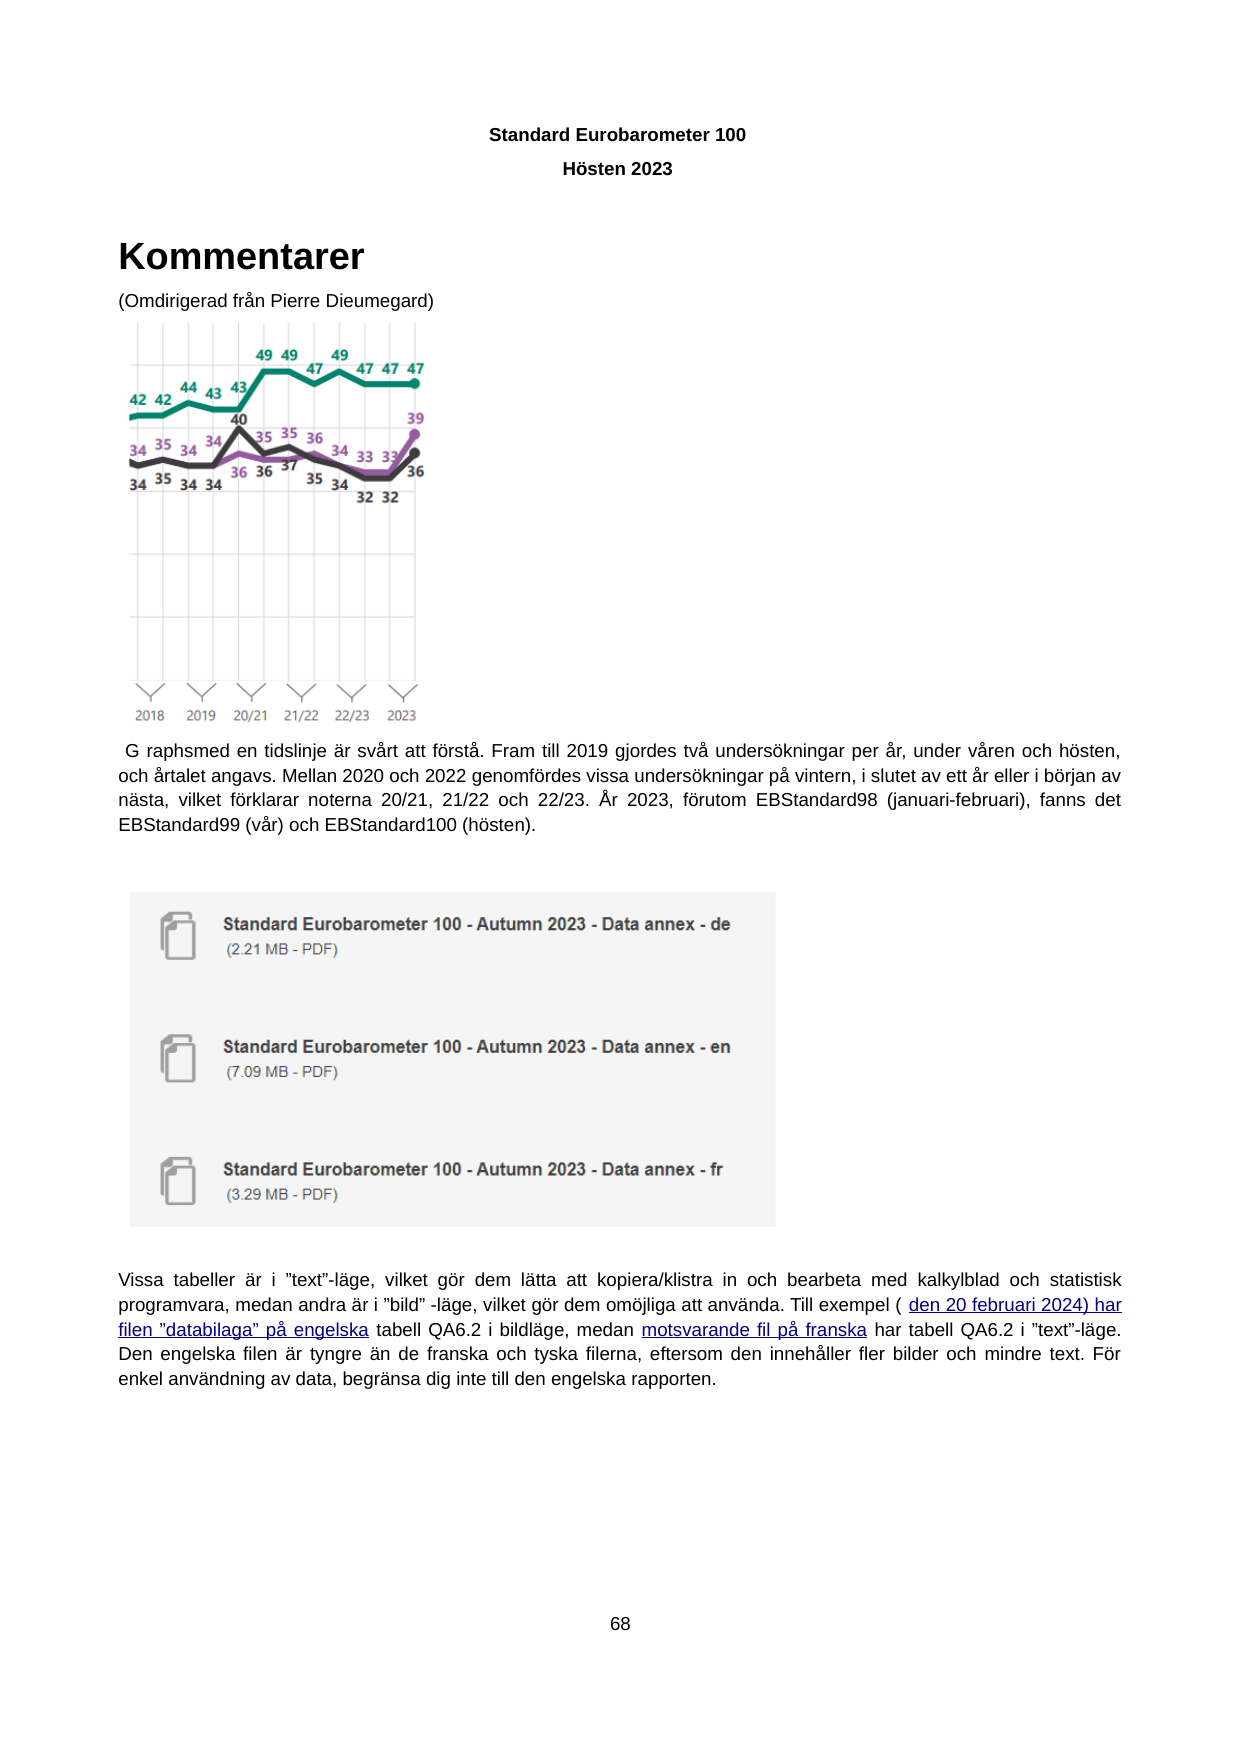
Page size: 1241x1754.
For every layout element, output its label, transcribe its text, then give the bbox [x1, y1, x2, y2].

text G raphsmed en tidslinje är svårt att förstå. Fram till 2019 gjordes två undersökningar per år, under våren och hösten, och årtalet angavs. Mellan 2020 och 2022 genomfördes vissa undersökningar på vintern, i slutet av ett år eller i början av nästa, vilket förklarar noterna 20/21, 21/22 och 22/23. År 2023, förutom EBStandard98 (januari-februari), fanns det EBStandard99 (vår) och EBStandard100 (hösten). [118, 329, 1122, 836]
picture [129, 323, 428, 737]
text Vissa tabeller är i ”text”-läge, vilket gör dem lätta att kopiera/klistra in och bearbeta med kalkylblad och statistisk programvara, medan andra är i ”bild” -läge, vilket gör dem omöjliga att använda. Till exempel ( den 20 februari 2024) har filen ”databilaga” på engelska tabell QA6.2 i bildläge, medan motsvarande fil på franska har tabell QA6.2 i ”text”-läge. Den engelska filen är tyngre än de franska och tyska filerna, eftersom den innehåller fler bilder och mindre text. För enkel användning av data, begränsa dig inte till den engelska rapporten. [118, 1269, 1122, 1389]
text (Omdirigerad från Pierre Dieumegard) [118, 290, 1122, 311]
subtitle Kommentarer [118, 233, 1122, 277]
picture [129, 892, 776, 1227]
